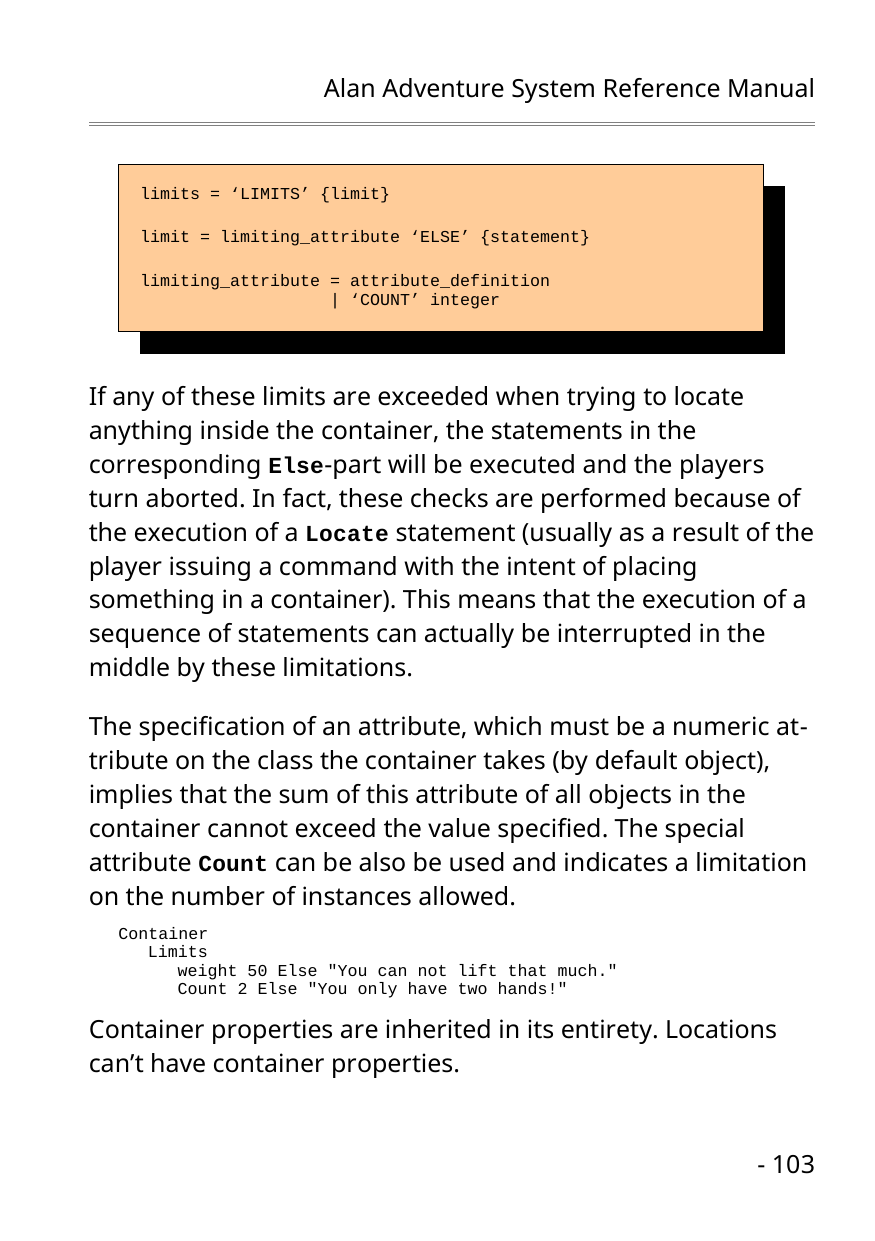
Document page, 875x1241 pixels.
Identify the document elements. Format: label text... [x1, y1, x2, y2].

text Container properties are inherited in its entirety. Locations can’t have container properties. [88, 1012, 815, 1080]
text limit = limiting_attribute ‘ELSE’ {statement} [119, 207, 763, 248]
text limits = ‘LIMITS’ {limit} [119, 165, 763, 204]
text The specification of an attribute, which must be a numeric at­tribute on the class the container takes (by default object), implies that the sum of this attribute of all objects in the container cannot exceed the value specified. The special attribute Count can be also be used and indicates a limitation on the number of instances allowed. [88, 709, 815, 913]
text If any of these limits are exceeded when trying to locate anything inside the container, the statements in the corresponding Else-part will be executed and the players turn aborted. In fact, these checks are performed because of the execution of a Locate statement (usually as a result of the player issuing a command with the intent of placing something in a container). This means that the execution of a se­quence of statements can actually be interrupted in the middle by these limitations. [88, 379, 815, 684]
text Container Limits weight 50 Else "You can not lift that much." Count 2 Else "You only have two hands!" [118, 926, 815, 1000]
text limiting_attribute = attribute_definition | ‘COUNT’ integer [119, 251, 763, 331]
